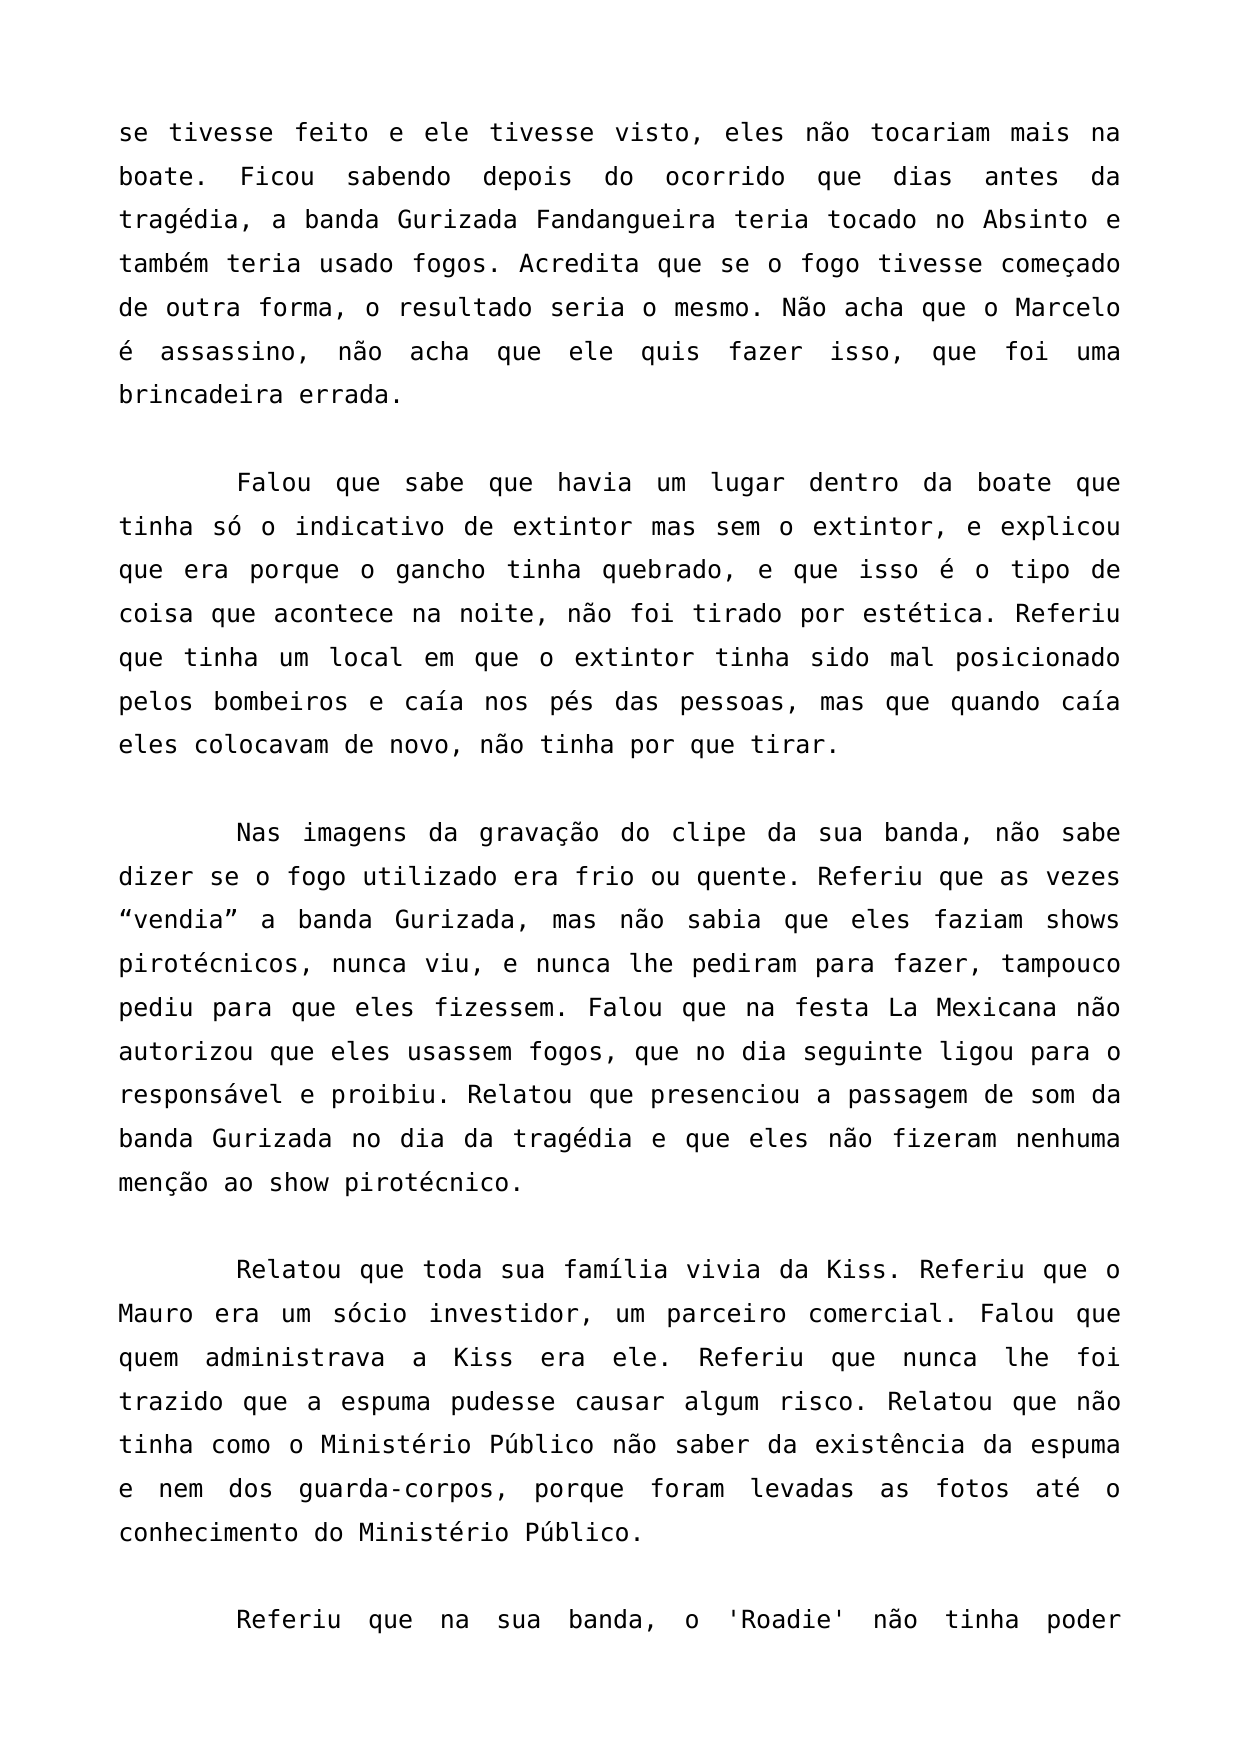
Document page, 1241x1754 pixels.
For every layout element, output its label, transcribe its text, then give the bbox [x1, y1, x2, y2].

text Falou que sabe que havia um lugar dentro da boate que tinha só o indicativo de extintor mas sem o extintor, e explicou que era porque o gancho tinha quebrado, e que isso é o tipo de coisa que acontece na noite, não foi tirado por estética. Referiu que tinha um local em que o extintor tinha sido mal posicionado pelos bombeiros e caía nos pés das pessoas, mas que quando caía eles colocavam de novo, não tinha por que tirar. [118, 468, 1122, 760]
text Nas imagens da gravação do clipe da sua banda, não sabe dizer se o fogo utilizado era frio ou quente. Referiu que as vezes “vendia” a banda Gurizada, mas não sabia que eles faziam shows pirotécnicos, nunca viu, e nunca lhe pediram para fazer, tampouco pediu para que eles fizessem. Falou que na festa La Mexicana não autorizou que eles usassem fogos, que no dia seguinte ligou para o responsável e proibiu. Relatou que presenciou a passagem de som da banda Gurizada no dia da tragédia e que eles não fizeram nenhuma menção ao show pirotécnico. [118, 818, 1122, 1197]
text se tivesse feito e ele tivesse visto, eles não tocariam mais na boate. Ficou sabendo depois do ocorrido que dias antes da tragédia, a banda Gurizada Fandangueira teria tocado no Absinto e também teria usado fogos. Acredita que se o fogo tivesse começado de outra forma, o resultado seria o mesmo. Não acha que o Marcelo é assassino, não acha que ele quis fazer isso, que foi uma brincadeira errada. [118, 118, 1122, 410]
text Referiu que na sua banda, o 'Roadie' não tinha poder [118, 1606, 1122, 1635]
text Relatou que toda sua família vivia da Kiss. Referiu que o Mauro era um sócio investidor, um parceiro comercial. Falou que quem administrava a Kiss era ele. Referiu que nunca lhe foi trazido que a espuma pudesse causar algum risco. Relatou que não tinha como o Ministério Público não saber da existência da espuma e nem dos guarda-corpos, porque foram levadas as fotos até o conhecimento do Ministério Público. [118, 1256, 1122, 1547]
